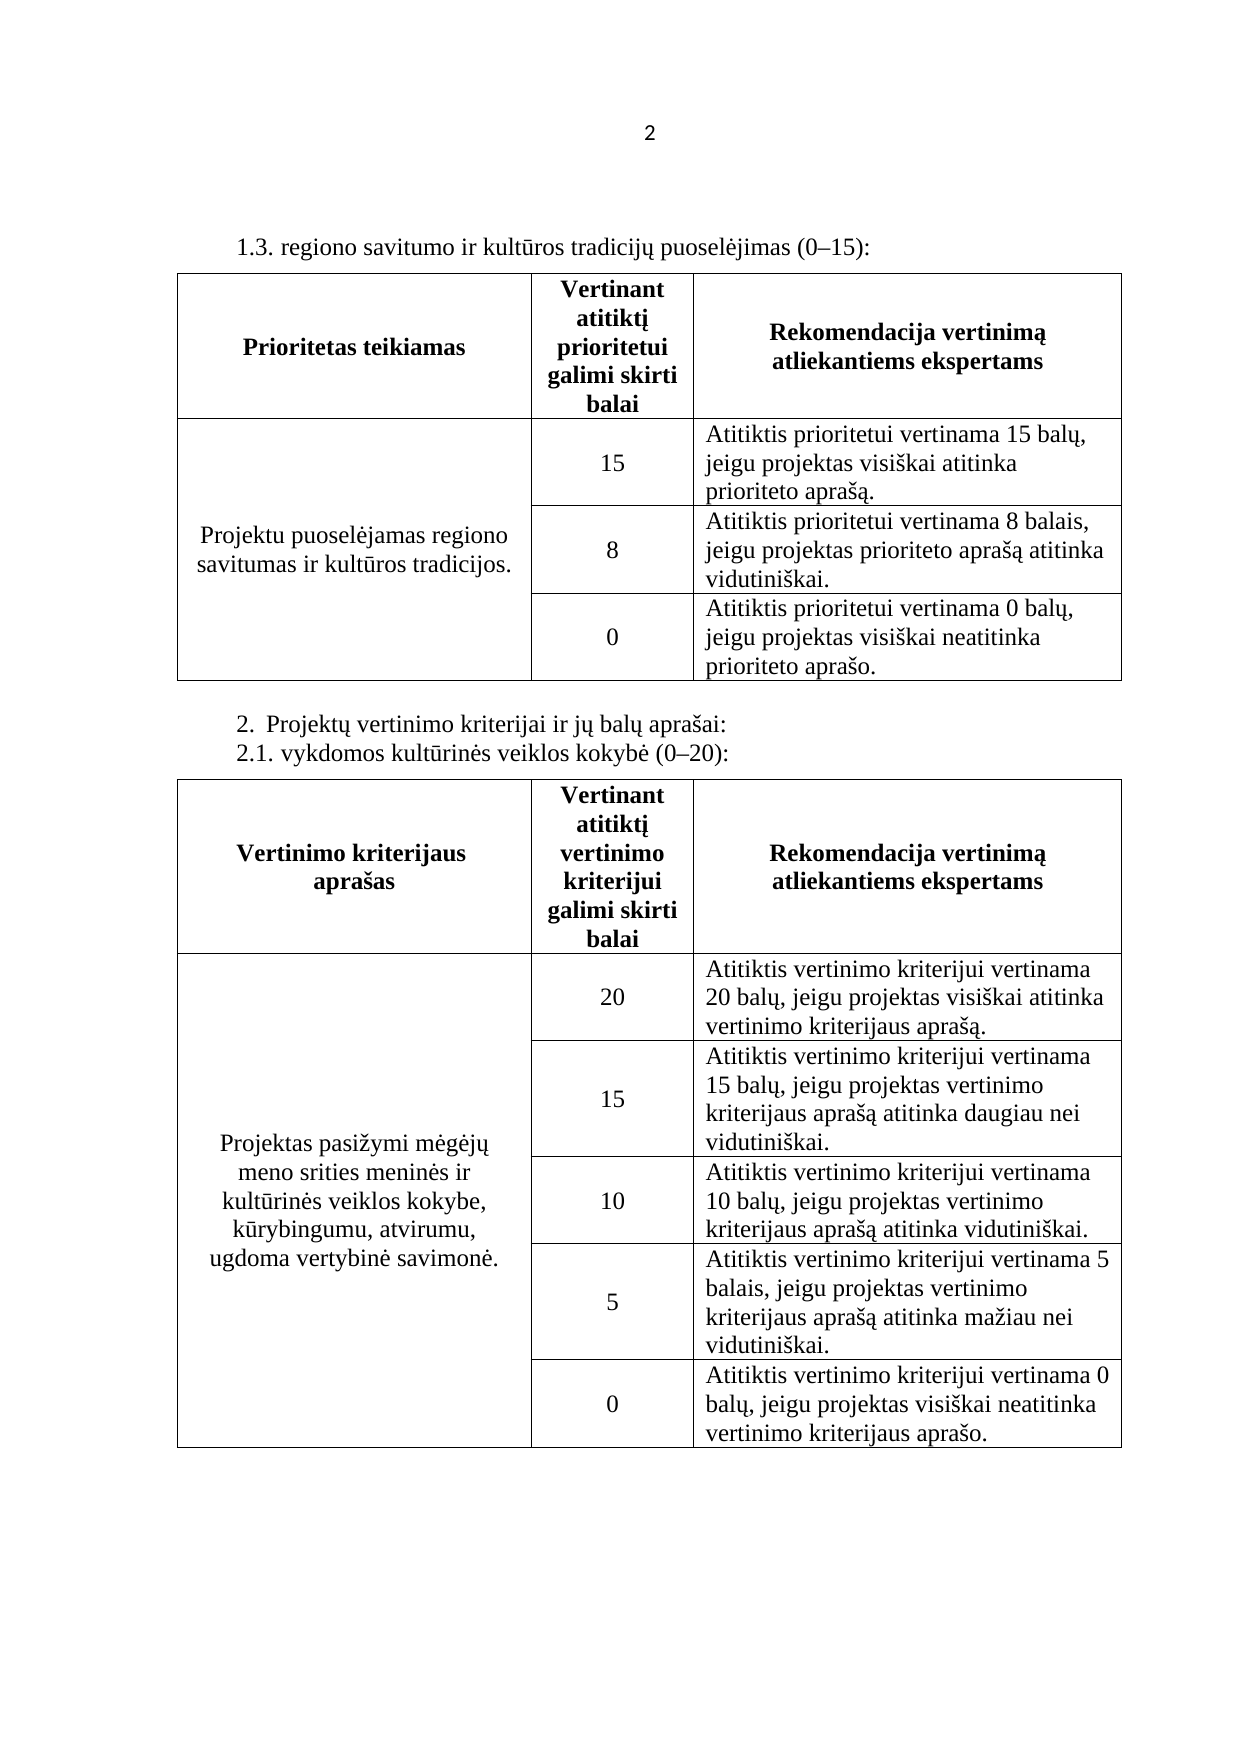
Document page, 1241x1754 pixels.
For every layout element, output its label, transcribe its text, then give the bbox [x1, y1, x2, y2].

table_header Rekomendacija vertinimą atliekantiems ekspertams [694, 274, 1121, 418]
table_cell 8 [532, 506, 693, 592]
text 2. Projektų vertinimo kriterijai ir jų balų aprašai: [177, 709, 1122, 738]
table_cell 0 [532, 1360, 693, 1447]
table_cell 15 [532, 419, 693, 505]
table_cell Atitiktis vertinimo kriterijui vertinama 5 balais, jeigu projektas vertinimo kriterijaus aprašą atitinka mažiau nei vidutiniškai. [694, 1244, 1121, 1359]
text 1.3. regiono savitumo ir kultūros tradicijų puoselėjimas (0–15): [177, 232, 1122, 261]
table_cell 20 [532, 954, 693, 1040]
table_cell Atitiktis prioritetui vertinama 0 balų, jeigu projektas visiškai neatitinka prioriteto aprašo. [694, 594, 1121, 680]
table_cell Projektas pasižymi mėgėjų meno srities meninės ir kultūrinės veiklos kokybe, kūrybingumu, atvirumu, ugdoma vertybinė savimonė. [178, 954, 531, 1447]
table_header Vertinant atitiktį vertinimo kriterijui galimi skirti balai [532, 780, 693, 953]
text 2.1. vykdomos kultūrinės veiklos kokybė (0–20): [177, 738, 1122, 767]
table_header Vertinimo kriterijaus aprašas [178, 780, 531, 953]
table_header Prioritetas teikiamas [178, 274, 531, 418]
table_cell Projektu puoselėjamas regiono savitumas ir kultūros tradicijos. [178, 419, 531, 680]
table_cell Atitiktis vertinimo kriterijui vertinama 10 balų, jeigu projektas vertinimo kriterijaus aprašą atitinka vidutiniškai. [694, 1157, 1121, 1243]
table_cell Atitiktis prioritetui vertinama 8 balais, jeigu projektas prioriteto aprašą atitinka vidutiniškai. [694, 506, 1121, 592]
table_header Rekomendacija vertinimą atliekantiems ekspertams [694, 780, 1121, 953]
table_cell 5 [532, 1244, 693, 1359]
table_cell 0 [532, 594, 693, 680]
table_cell Atitiktis vertinimo kriterijui vertinama 20 balų, jeigu projektas visiškai atitinka vertinimo kriterijaus aprašą. [694, 954, 1121, 1040]
table_cell 10 [532, 1157, 693, 1243]
table_cell Atitiktis vertinimo kriterijui vertinama 15 balų, jeigu projektas vertinimo kriterijaus aprašą atitinka daugiau nei vidutiniškai. [694, 1041, 1121, 1156]
table_cell Atitiktis vertinimo kriterijui vertinama 0 balų, jeigu projektas visiškai neatitinka vertinimo kriterijaus aprašo. [694, 1360, 1121, 1447]
table_cell Atitiktis prioritetui vertinama 15 balų, jeigu projektas visiškai atitinka prioriteto aprašą. [694, 419, 1121, 505]
table_header Vertinant atitiktį prioritetui galimi skirti balai [532, 274, 693, 418]
table_cell 15 [532, 1041, 693, 1156]
